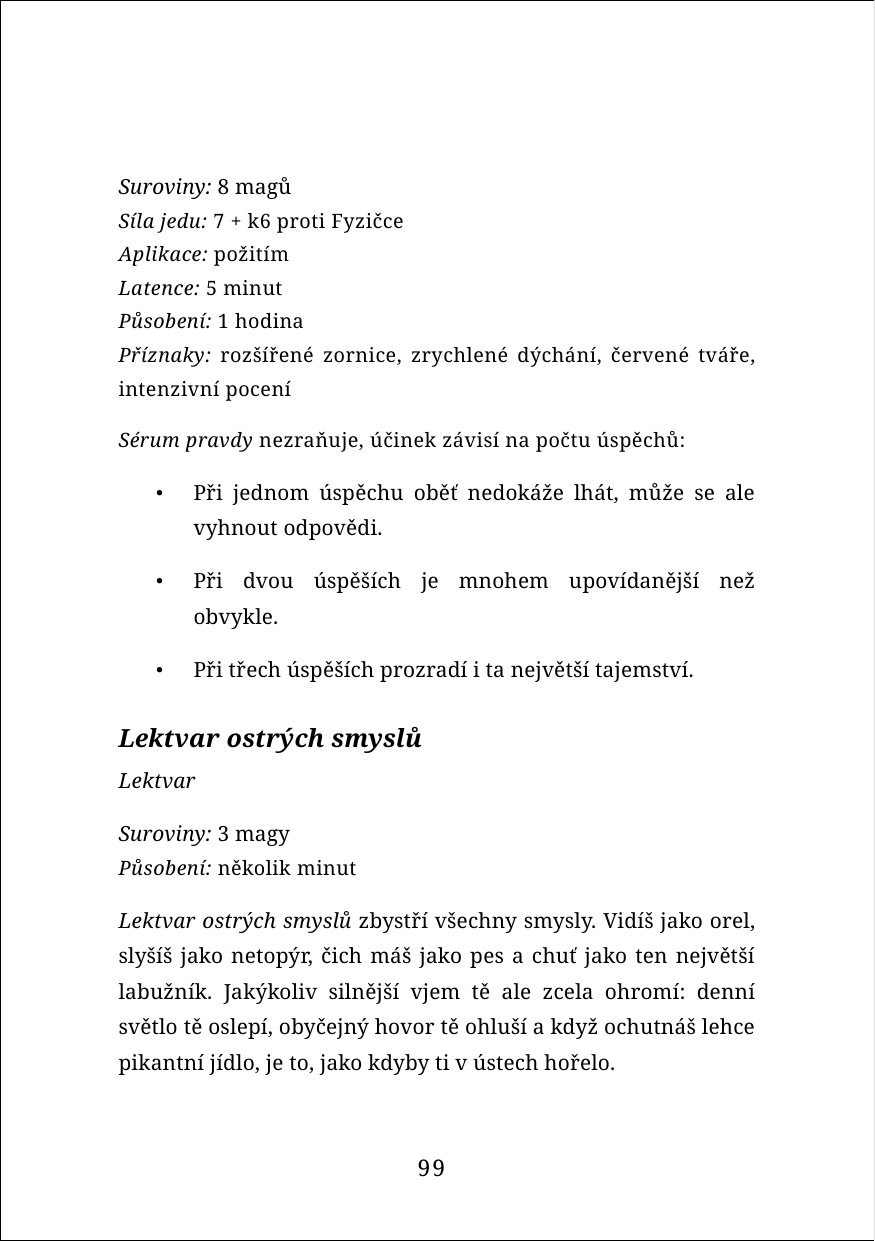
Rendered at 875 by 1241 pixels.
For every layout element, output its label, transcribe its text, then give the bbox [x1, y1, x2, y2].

list Při třech úspěších prozradí i ta největší tajemství. [156, 655, 756, 684]
text Lektvar [118, 766, 756, 794]
text Suroviny: 8 magů Síla jedu: 7 + k6 proti Fyzičce Aplikace: požitím Latence: 5 minut Působení: 1 hodina Příznaky: rozšířené zornice, zrychlené dýchání, červené tváře, intenzivní pocení [118, 172, 756, 402]
subtitle Lektvar ostrých smyslů [118, 720, 756, 754]
list Při dvou úspěších je mnohem upovídanější než obvykle. [156, 567, 756, 631]
list Při jednom úspěchu oběť nedokáže lhát, může se ale vyhnout odpovědi. [156, 478, 756, 542]
text Sérum pravdy nezraňuje, účinek závisí na počtu úspěchů: [118, 426, 756, 453]
text Suroviny: 3 magy Působení: několik minut [118, 819, 756, 881]
text Lektvar ostrých smyslů zbystří všechny smysly. Vidíš jako orel, slyšíš jako netopýr, čich máš jako pes a chuť jako ten největší labužník. Jakýkoliv silnější vjem tě ale zcela ohromí: denní světlo tě oslepí, obyčejný hovor tě ohluší a když ochutnáš lehce pikantní jídlo, je to, jako kdyby ti v ústech hořelo. [118, 906, 756, 1076]
